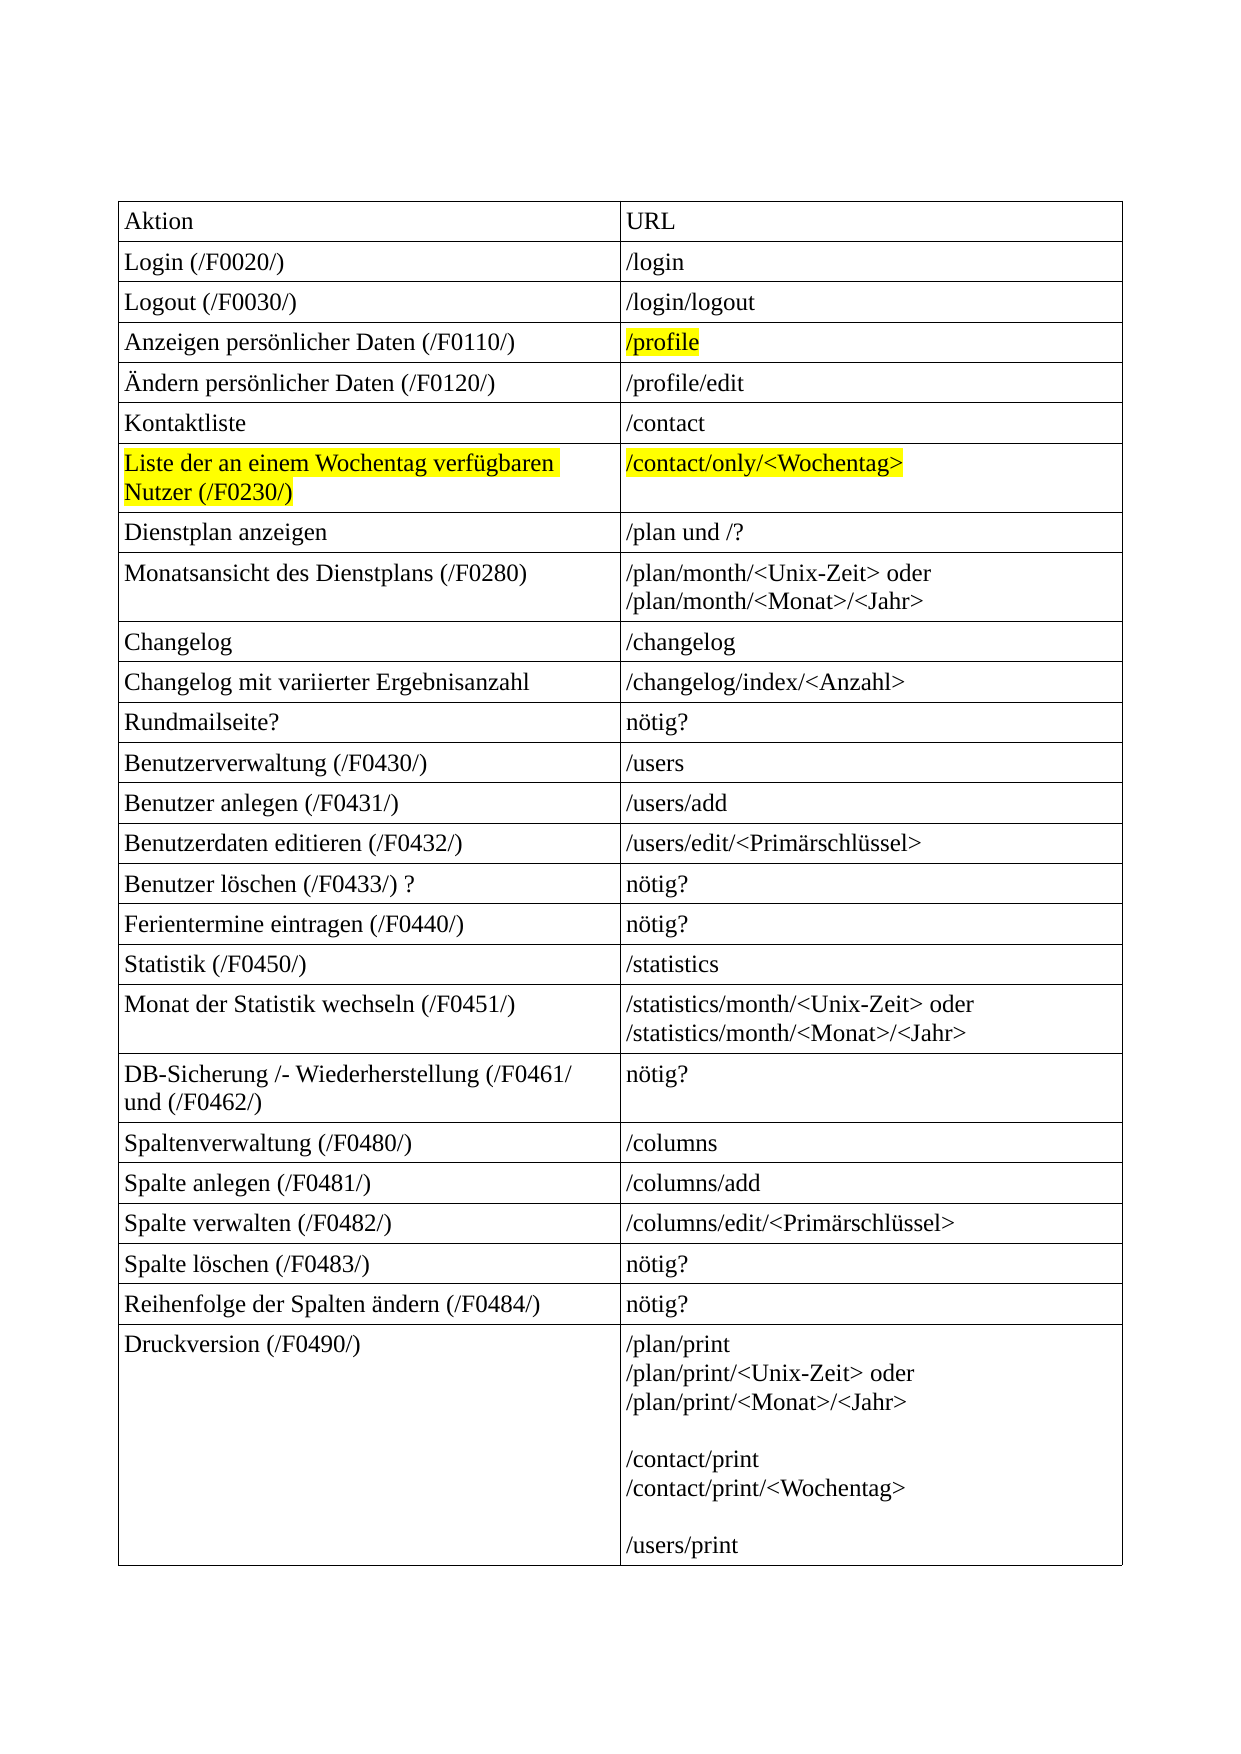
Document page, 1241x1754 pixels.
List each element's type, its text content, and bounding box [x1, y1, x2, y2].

table_cell Benutzer löschen (/F0433/) ? [119, 864, 620, 903]
table_cell /contact [621, 403, 1122, 442]
table_cell Anzeigen persönlicher Daten (/F0110/) [119, 323, 620, 362]
table_cell Logout (/F0030/) [119, 282, 620, 322]
table_cell Benutzer anlegen (/F0431/) [119, 783, 620, 822]
table_cell nötig? [621, 703, 1122, 742]
table_cell nötig? [621, 1244, 1122, 1283]
table_cell /columns/add [621, 1163, 1122, 1202]
table_cell nötig? [621, 904, 1122, 943]
table_cell Spalte verwalten (/F0482/) [119, 1204, 620, 1243]
table_cell Changelog [119, 622, 620, 661]
table_cell Monat der Statistik wechseln (/F0451/) [119, 985, 620, 1053]
table_cell /plan und /? [621, 513, 1122, 552]
table_cell Monatsansicht des Dienstplans (/F0280) [119, 553, 620, 621]
table_cell DB-Sicherung /- Wiederherstellung (/F0461/ und (/F0462/) [119, 1054, 620, 1122]
table_cell Benutzerdaten editieren (/F0432/) [119, 824, 620, 863]
table_cell /login [621, 242, 1122, 281]
table_cell /users [621, 743, 1122, 782]
table_header Aktion [119, 202, 620, 241]
table_cell Dienstplan anzeigen [119, 513, 620, 552]
table_cell Liste der an einem Wochentag verfügbaren Nutzer (/F0230/) [119, 444, 620, 512]
table_cell Reihenfolge der Spalten ändern (/F0484/) [119, 1284, 620, 1323]
table_cell Druckversion (/F0490/) [119, 1325, 620, 1565]
table_cell Statistik (/F0450/) [119, 945, 620, 984]
table_cell Spalte löschen (/F0483/) [119, 1244, 620, 1283]
table_cell Spalte anlegen (/F0481/) [119, 1163, 620, 1202]
table_cell Ändern persönlicher Daten (/F0120/) [119, 363, 620, 402]
table_cell Ferientermine eintragen (/F0440/) [119, 904, 620, 943]
table_cell /profile/edit [621, 363, 1122, 402]
table_cell /statistics [621, 945, 1122, 984]
table_cell /plan/month/<Unix-Zeit> oder /plan/month/<Monat>/<Jahr> [621, 553, 1122, 621]
table_cell Rundmailseite? [119, 703, 620, 742]
table_cell /statistics/month/<Unix-Zeit> oder /statistics/month/<Monat>/<Jahr> [621, 985, 1122, 1053]
table_cell /changelog [621, 622, 1122, 661]
table_cell Kontaktliste [119, 403, 620, 442]
table_header URL [621, 202, 1122, 241]
table_cell nötig? [621, 1054, 1122, 1122]
table_cell /plan/print /plan/print/<Unix-Zeit> oder /plan/print/<Monat>/<Jahr> /contact/print /contact/print/<Wochentag> /users/print [621, 1325, 1122, 1565]
table_cell /users/edit/<Primärschlüssel> [621, 824, 1122, 863]
table_cell /columns [621, 1123, 1122, 1162]
table_cell Spaltenverwaltung (/F0480/) [119, 1123, 620, 1162]
table_cell Changelog mit variierter Ergebnisanzahl [119, 662, 620, 702]
table_cell /login/logout [621, 282, 1122, 322]
table_cell /changelog/index/<Anzahl> [621, 662, 1122, 702]
table_cell /contact/only/<Wochentag> [621, 444, 1122, 512]
table_cell nötig? [621, 1284, 1122, 1323]
table_cell nötig? [621, 864, 1122, 903]
table_cell Benutzerverwaltung (/F0430/) [119, 743, 620, 782]
table_cell /profile [621, 323, 1122, 362]
table_cell /columns/edit/<Primärschlüssel> [621, 1204, 1122, 1243]
table_cell /users/add [621, 783, 1122, 822]
table_cell Login (/F0020/) [119, 242, 620, 281]
